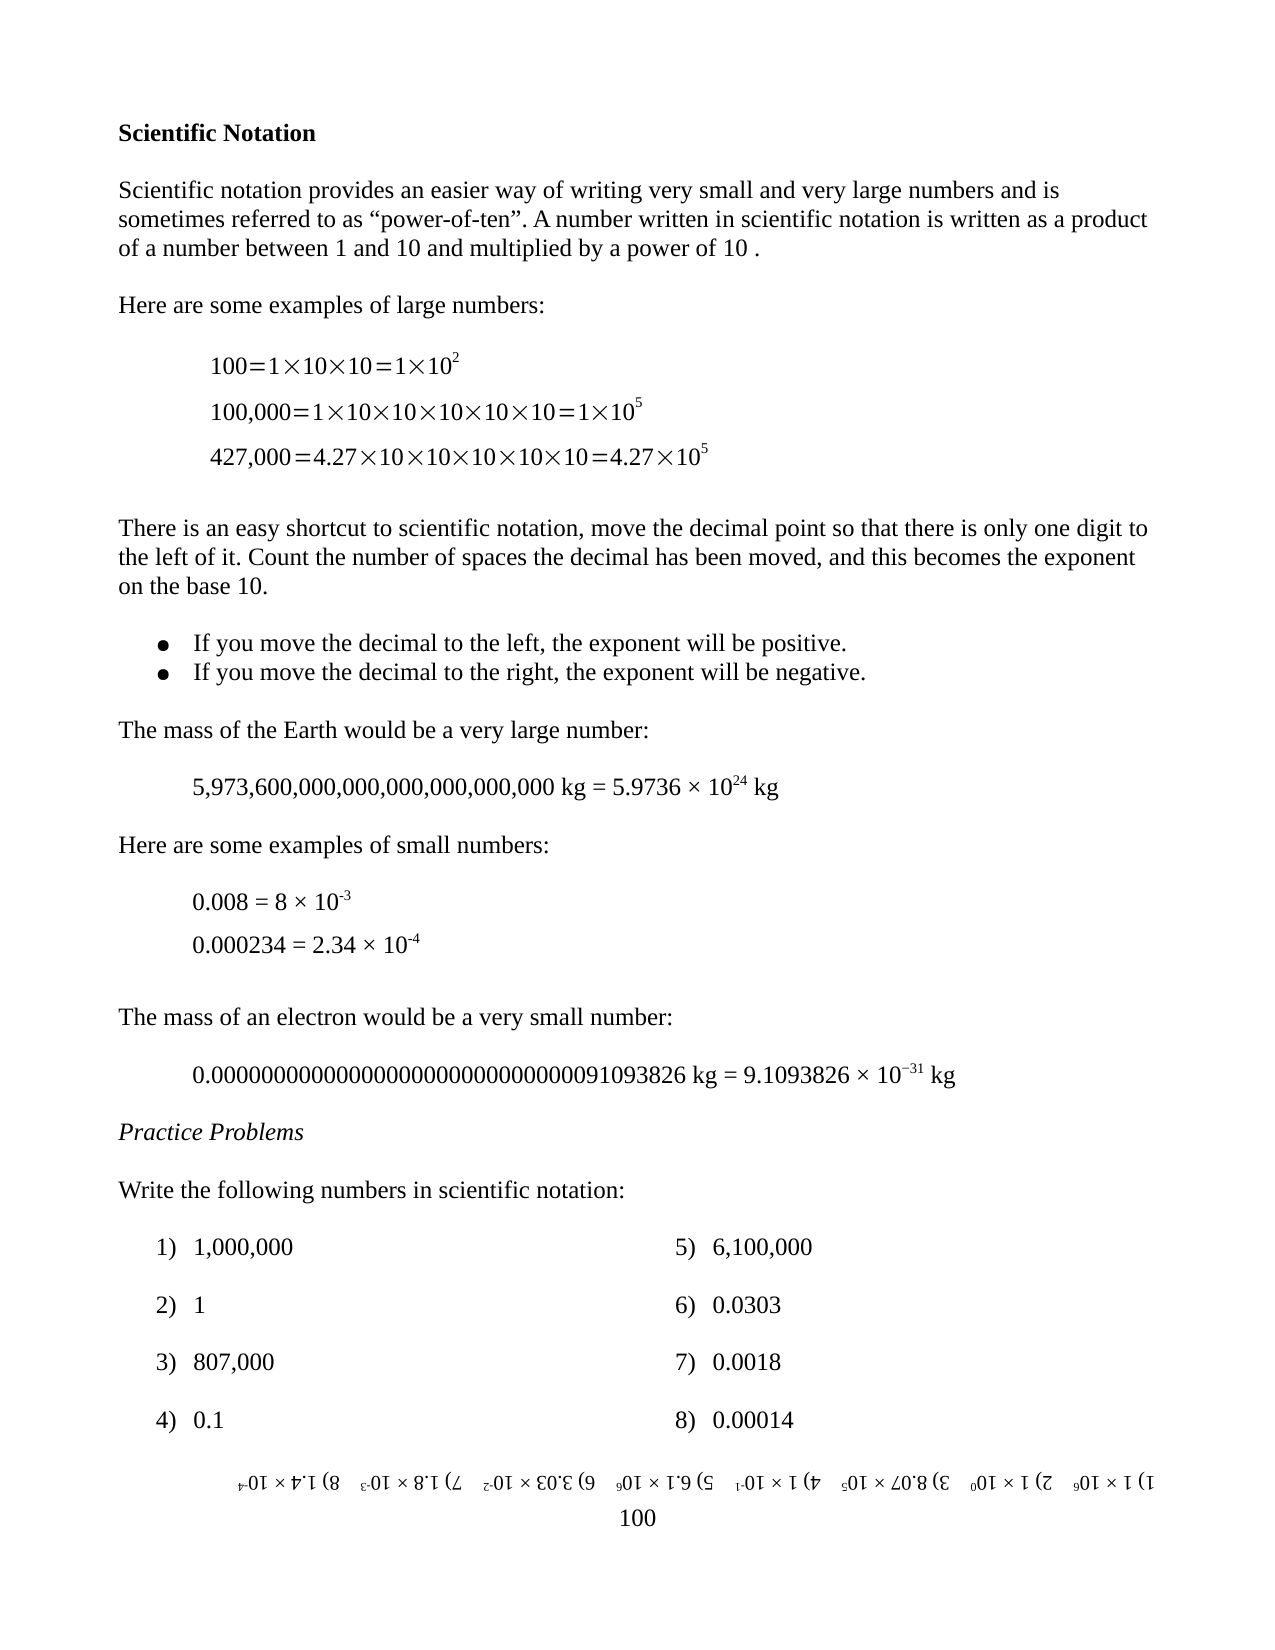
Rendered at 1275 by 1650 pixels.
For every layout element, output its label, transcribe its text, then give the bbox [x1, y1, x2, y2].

list 1 [156, 1290, 637, 1318]
list 0.1 [156, 1405, 637, 1433]
list 0.00014 [675, 1405, 1157, 1433]
list 0.0018 [675, 1347, 1157, 1376]
text Here are some examples of large numbers: [118, 291, 1157, 319]
text 0.000234 = 2.34 × 10-4 [192, 930, 1157, 959]
text 5,973,600,000,000,000,000,000,000 kg = 5.9736 × 1024 kg [192, 772, 1157, 801]
text 0.00000000000000000000000000000091093826 kg = 9.1093826 × 10−31 kg [192, 1060, 1157, 1088]
list If you move the decimal to the left, the exponent will be positive. [156, 628, 1157, 657]
text Scientific notation provides an easier way of writing very small and very large numbers and is sometimes referred to as “power-of-ten”. A number written in scientific notation is written as a product of a number between 1 and 10 and multiplied by a power of 10 . [118, 176, 1157, 262]
list 1,000,000 [156, 1232, 637, 1261]
text The mass of the Earth would be a very large number: [118, 715, 1157, 743]
text Practice Problems [118, 1117, 1157, 1146]
list 807,000 [156, 1347, 637, 1376]
text Scientific Notation [118, 118, 1157, 147]
list 6,100,000 [675, 1232, 1157, 1261]
text 0.008 = 8 × 10-3 [192, 887, 1157, 916]
text Here are some examples of small numbers: [118, 830, 1157, 858]
text The mass of an electron would be a very small number: [118, 1002, 1157, 1031]
text Write the following numbers in scientific notation: [118, 1175, 1157, 1203]
list If you move the decimal to the right, the exponent will be negative. [156, 657, 1157, 686]
list 0.0303 [675, 1290, 1157, 1318]
text There is an easy shortcut to scientific notation, move the decimal point so that there is only one digit to the left of it. Count the number of spaces the decimal has been moved, and this becomes the exponent on the base 10. [118, 513, 1157, 600]
